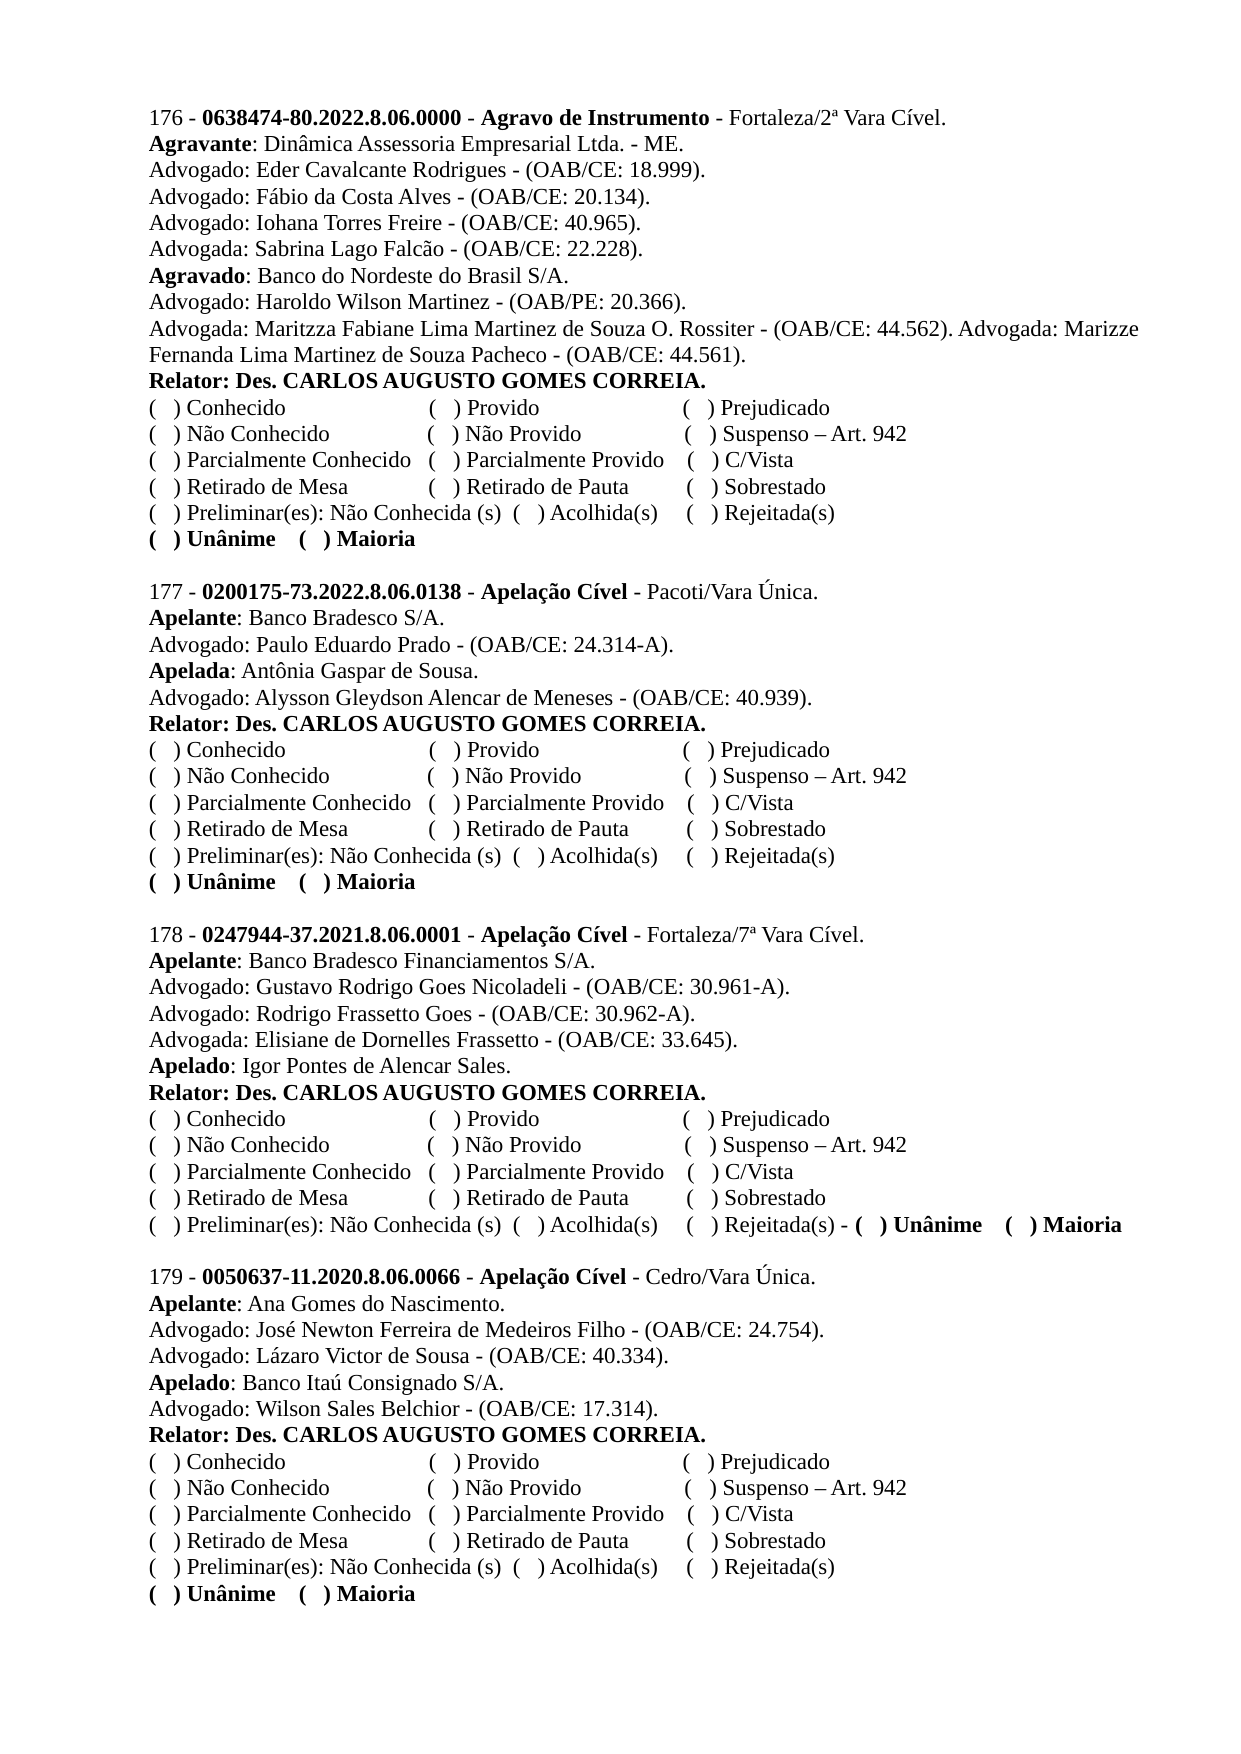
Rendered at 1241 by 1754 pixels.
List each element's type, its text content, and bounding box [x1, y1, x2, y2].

text Agravante: Dinâmica Assessoria Empresarial Ltda. - ME. [148, 130, 1141, 156]
text 179 - 0050637-11.2020.8.06.0066 - Apelação Cível - Cedro/Vara Única. [148, 1263, 1141, 1290]
text Relator: Des. CARLOS AUGUSTO GOMES CORREIA. [148, 710, 1141, 736]
text ( ) Unânime ( ) Maioria [148, 525, 1158, 552]
text ( ) Parcialmente Conhecido ( ) Parcialmente Provido ( ) C/Vista [148, 446, 1158, 473]
text 178 - 0247944-37.2021.8.06.0001 - Apelação Cível - Fortaleza/7ª Vara Cível. [148, 921, 1141, 947]
text Advogada: Maritzza Fabiane Lima Martinez de Souza O. Rossiter - (OAB/CE: 44.562). Advogada: Marizze Fernanda Lima Martinez de Souza Pacheco - (OAB/CE: 44.561). [148, 314, 1141, 367]
text Advogado: Lázaro Victor de Sousa - (OAB/CE: 40.334). [148, 1342, 1141, 1369]
text ( ) Conhecido ( ) Provido ( ) Prejudicado [148, 1105, 1141, 1132]
text Advogado: Wilson Sales Belchior - (OAB/CE: 17.314). [148, 1395, 1141, 1421]
text ( ) Não Conhecido ( ) Não Provido ( ) Suspenso – Art. 942 [148, 763, 1158, 789]
text Advogado: Alysson Gleydson Alencar de Meneses - (OAB/CE: 40.939). [148, 683, 1141, 710]
text Advogado: Iohana Torres Freire - (OAB/CE: 40.965). [148, 209, 1141, 236]
text Apelada: Antônia Gaspar de Sousa. [148, 657, 1141, 683]
text Apelante: Banco Bradesco Financiamentos S/A. [148, 947, 1141, 973]
text Advogado: Paulo Eduardo Prado - (OAB/CE: 24.314-A). [148, 631, 1141, 657]
text Relator: Des. CARLOS AUGUSTO GOMES CORREIA. [148, 367, 1141, 394]
text ( ) Unânime ( ) Maioria [148, 1579, 1158, 1606]
text 177 - 0200175-73.2022.8.06.0138 - Apelação Cível - Pacoti/Vara Única. [148, 578, 1141, 604]
text Advogado: Fábio da Costa Alves - (OAB/CE: 20.134). [148, 183, 1141, 209]
text Advogada: Sabrina Lago Falcão - (OAB/CE: 22.228). [148, 236, 1141, 262]
text Advogado: Gustavo Rodrigo Goes Nicoladeli - (OAB/CE: 30.961-A). [148, 973, 1141, 1000]
text Advogado: José Newton Ferreira de Medeiros Filho - (OAB/CE: 24.754). [148, 1316, 1141, 1342]
text ( ) Não Conhecido ( ) Não Provido ( ) Suspenso – Art. 942 [148, 1474, 1158, 1501]
text ( ) Não Conhecido ( ) Não Provido ( ) Suspenso – Art. 942 [148, 420, 1158, 446]
text ( ) Parcialmente Conhecido ( ) Parcialmente Provido ( ) C/Vista [148, 789, 1158, 815]
text ( ) Conhecido ( ) Provido ( ) Prejudicado [148, 736, 1141, 763]
text ( ) Retirado de Mesa ( ) Retirado de Pauta ( ) Sobrestado [148, 1184, 1158, 1211]
text ( ) Retirado de Mesa ( ) Retirado de Pauta ( ) Sobrestado [148, 473, 1158, 499]
text ( ) Preliminar(es): Não Conhecida (s) ( ) Acolhida(s) ( ) Rejeitada(s) [148, 842, 1158, 868]
text Agravado: Banco do Nordeste do Brasil S/A. [148, 262, 1141, 288]
text ( ) Retirado de Mesa ( ) Retirado de Pauta ( ) Sobrestado [148, 1527, 1158, 1553]
text ( ) Preliminar(es): Não Conhecida (s) ( ) Acolhida(s) ( ) Rejeitada(s) [148, 1553, 1158, 1579]
text ( ) Conhecido ( ) Provido ( ) Prejudicado [148, 394, 1141, 420]
text ( ) Preliminar(es): Não Conhecida (s) ( ) Acolhida(s) ( ) Rejeitada(s) [148, 499, 1158, 525]
text ( ) Parcialmente Conhecido ( ) Parcialmente Provido ( ) C/Vista [148, 1158, 1158, 1184]
text ( ) Preliminar(es): Não Conhecida (s) ( ) Acolhida(s) ( ) Rejeitada(s) - ( ) Unânime ( ) Maioria [148, 1211, 1158, 1237]
text Apelante: Ana Gomes do Nascimento. [148, 1290, 1141, 1316]
text Apelado: Igor Pontes de Alencar Sales. [148, 1052, 1141, 1079]
text Relator: Des. CARLOS AUGUSTO GOMES CORREIA. [148, 1421, 1141, 1448]
text Apelado: Banco Itaú Consignado S/A. [148, 1369, 1141, 1395]
text Relator: Des. CARLOS AUGUSTO GOMES CORREIA. [148, 1079, 1141, 1105]
text Advogado: Rodrigo Frassetto Goes - (OAB/CE: 30.962-A). [148, 1000, 1141, 1026]
text Apelante: Banco Bradesco S/A. [148, 604, 1141, 631]
text Advogado: Eder Cavalcante Rodrigues - (OAB/CE: 18.999). [148, 156, 1141, 183]
text ( ) Não Conhecido ( ) Não Provido ( ) Suspenso – Art. 942 [148, 1132, 1158, 1158]
text 176 - 0638474-80.2022.8.06.0000 - Agravo de Instrumento - Fortaleza/2ª Vara Cível. [148, 104, 1141, 130]
text ( ) Parcialmente Conhecido ( ) Parcialmente Provido ( ) C/Vista [148, 1501, 1158, 1527]
text ( ) Unânime ( ) Maioria [148, 868, 1158, 894]
text ( ) Retirado de Mesa ( ) Retirado de Pauta ( ) Sobrestado [148, 815, 1158, 842]
text ( ) Conhecido ( ) Provido ( ) Prejudicado [148, 1448, 1141, 1474]
text Advogada: Elisiane de Dornelles Frassetto - (OAB/CE: 33.645). [148, 1026, 1141, 1052]
text Advogado: Haroldo Wilson Martinez - (OAB/PE: 20.366). [148, 288, 1141, 314]
